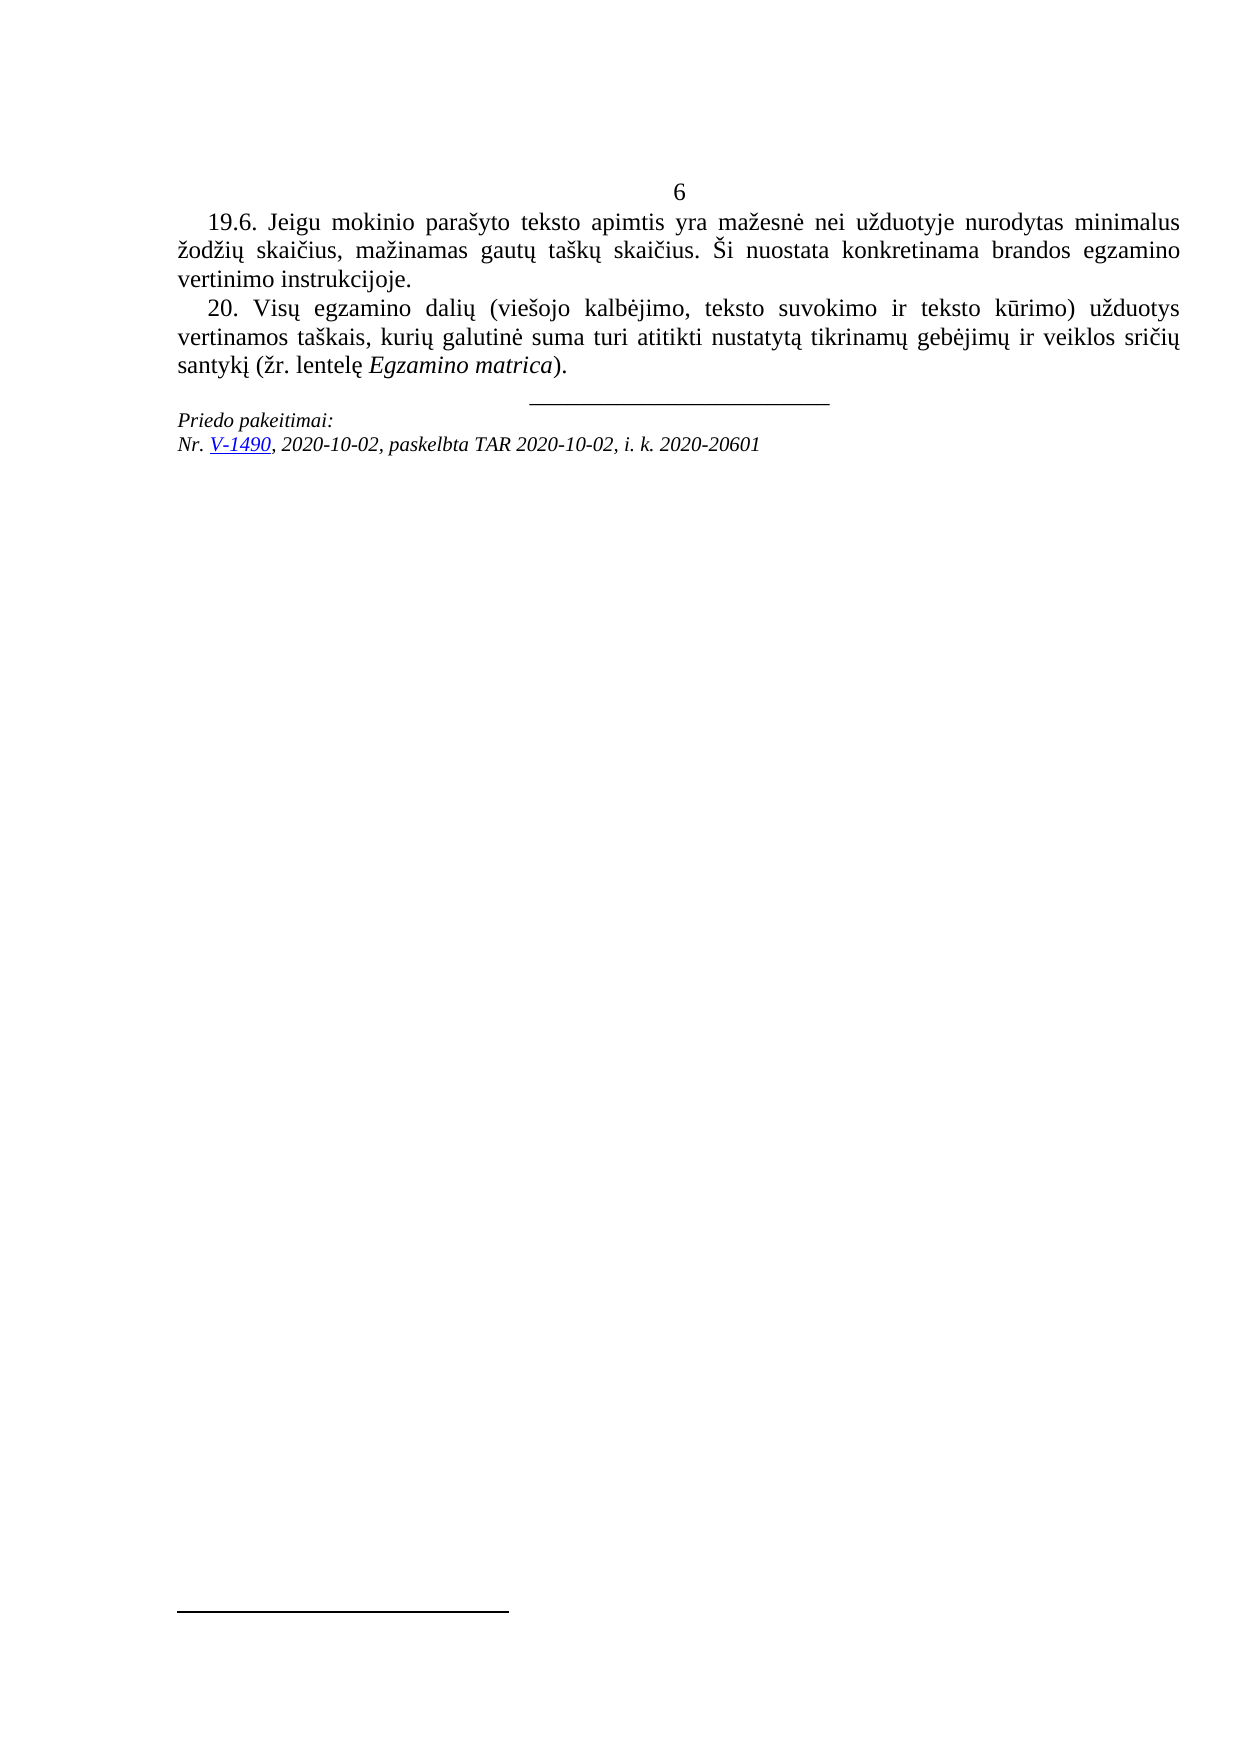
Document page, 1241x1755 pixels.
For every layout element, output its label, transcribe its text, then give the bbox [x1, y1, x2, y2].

text Nr. V-1490, 2020-10-02, paskelbta TAR 2020-10-02, i. k. 2020-20601 [177, 432, 1181, 456]
text 19.6. Jeigu mokinio parašyto teksto apimtis yra mažesnė nei užduotyje nurodytas minimalus žodžių skaičius, mažinamas gautų taškų skaičius. Ši nuostata konkretinama brandos egzamino vertinimo instrukcijoje. [177, 207, 1181, 293]
text Priedo pakeitimai: [177, 408, 1181, 432]
text ________________________ [177, 379, 1181, 408]
text 20. Visų egzamino dalių (viešojo kalbėjimo, teksto suvokimo ir teksto kūrimo) užduotys vertinamos taškais, kurių galutinė suma turi atitikti nustatytą tikrinamų gebėjimų ir veiklos sričių santykį (žr. lentelę Egzamino matrica). [177, 293, 1181, 379]
